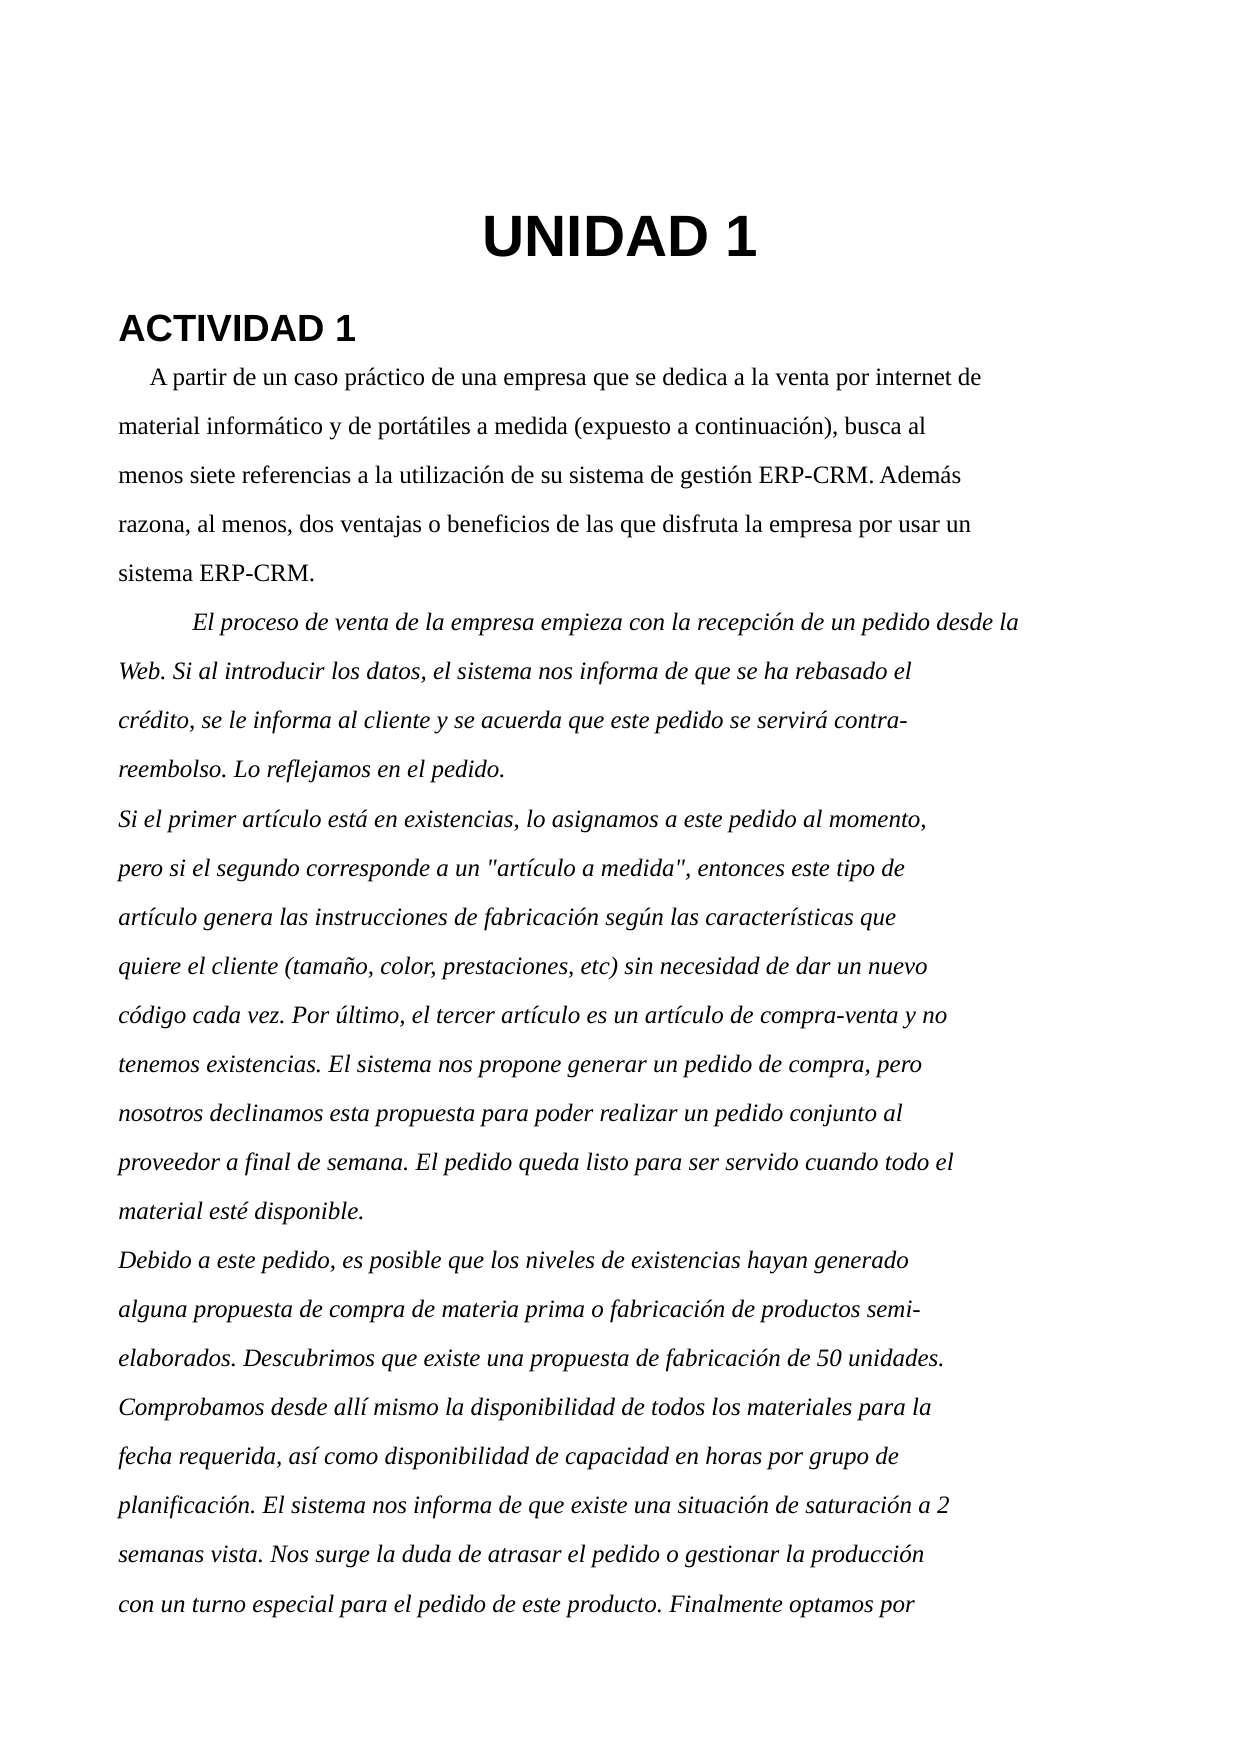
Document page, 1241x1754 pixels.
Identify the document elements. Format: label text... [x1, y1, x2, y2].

text alguna propuesta de compra de materia prima o fabricación de productos semi- [118, 1294, 1122, 1323]
text tenemos existencias. El sistema nos propone generar un pedido de compra, pero [118, 1049, 1122, 1078]
text artículo genera las instrucciones de fabricación según las características que [118, 902, 1122, 931]
text elaborados. Descubrimos que existe una propuesta de fabricación de 50 unidades. [118, 1343, 1122, 1372]
text código cada vez. Por último, el tercer artículo es un artículo de compra-venta y no [118, 1000, 1122, 1029]
text material informático y de portátiles a medida (expuesto a continuación), busca al [118, 411, 1122, 440]
text con un turno especial para el pedido de este producto. Finalmente optamos por [118, 1589, 1122, 1617]
text fecha requerida, así como disponibilidad de capacidad en horas por grupo de [118, 1441, 1122, 1470]
text reembolso. Lo reflejamos en el pedido. [118, 754, 1122, 783]
text Si el primer artículo está en existencias, lo asignamos a este pedido al momento, [118, 804, 1122, 832]
text El proceso de venta de la empresa empieza con la recepción de un pedido desde la [118, 607, 1122, 636]
text planificación. El sistema nos informa de que existe una situación de saturación a 2 [118, 1491, 1122, 1519]
text sistema ERP-CRM. [118, 558, 1122, 587]
text nosotros declinamos esta propuesta para poder realizar un pedido conjunto al [118, 1098, 1122, 1127]
text razona, al menos, dos ventajas o beneficios de las que disfruta la empresa por usar un [118, 509, 1122, 538]
text A partir de un caso práctico de una empresa que se dedica a la venta por internet de [118, 362, 1122, 391]
text menos siete referencias a la utilización de su sistema de gestión ERP-CRM. Además [118, 460, 1122, 489]
text pero si el segundo corresponde a un "artículo a medida", entonces este tipo de [118, 853, 1122, 881]
text semanas vista. Nos surge la duda de atrasar el pedido o gestionar la producción [118, 1539, 1122, 1568]
text proveedor a final de semana. El pedido queda listo para ser servido cuando todo el [118, 1147, 1122, 1176]
text crédito, se le informa al cliente y se acuerda que este pedido se servirá contra- [118, 706, 1122, 734]
text Web. Si al introducir los datos, el sistema nos informa de que se ha rebasado el [118, 656, 1122, 685]
title UNIDAD 1 [118, 201, 1122, 268]
text Debido a este pedido, es posible que los niveles de existencias hayan generado [118, 1245, 1122, 1274]
subtitle ACTIVIDAD 1 [118, 306, 1122, 349]
text quiere el cliente (tamaño, color, prestaciones, etc) sin necesidad de dar un nuevo [118, 951, 1122, 979]
text Comprobamos desde allí mismo la disponibilidad de todos los materiales para la [118, 1392, 1122, 1421]
text material esté disponible. [118, 1196, 1122, 1225]
